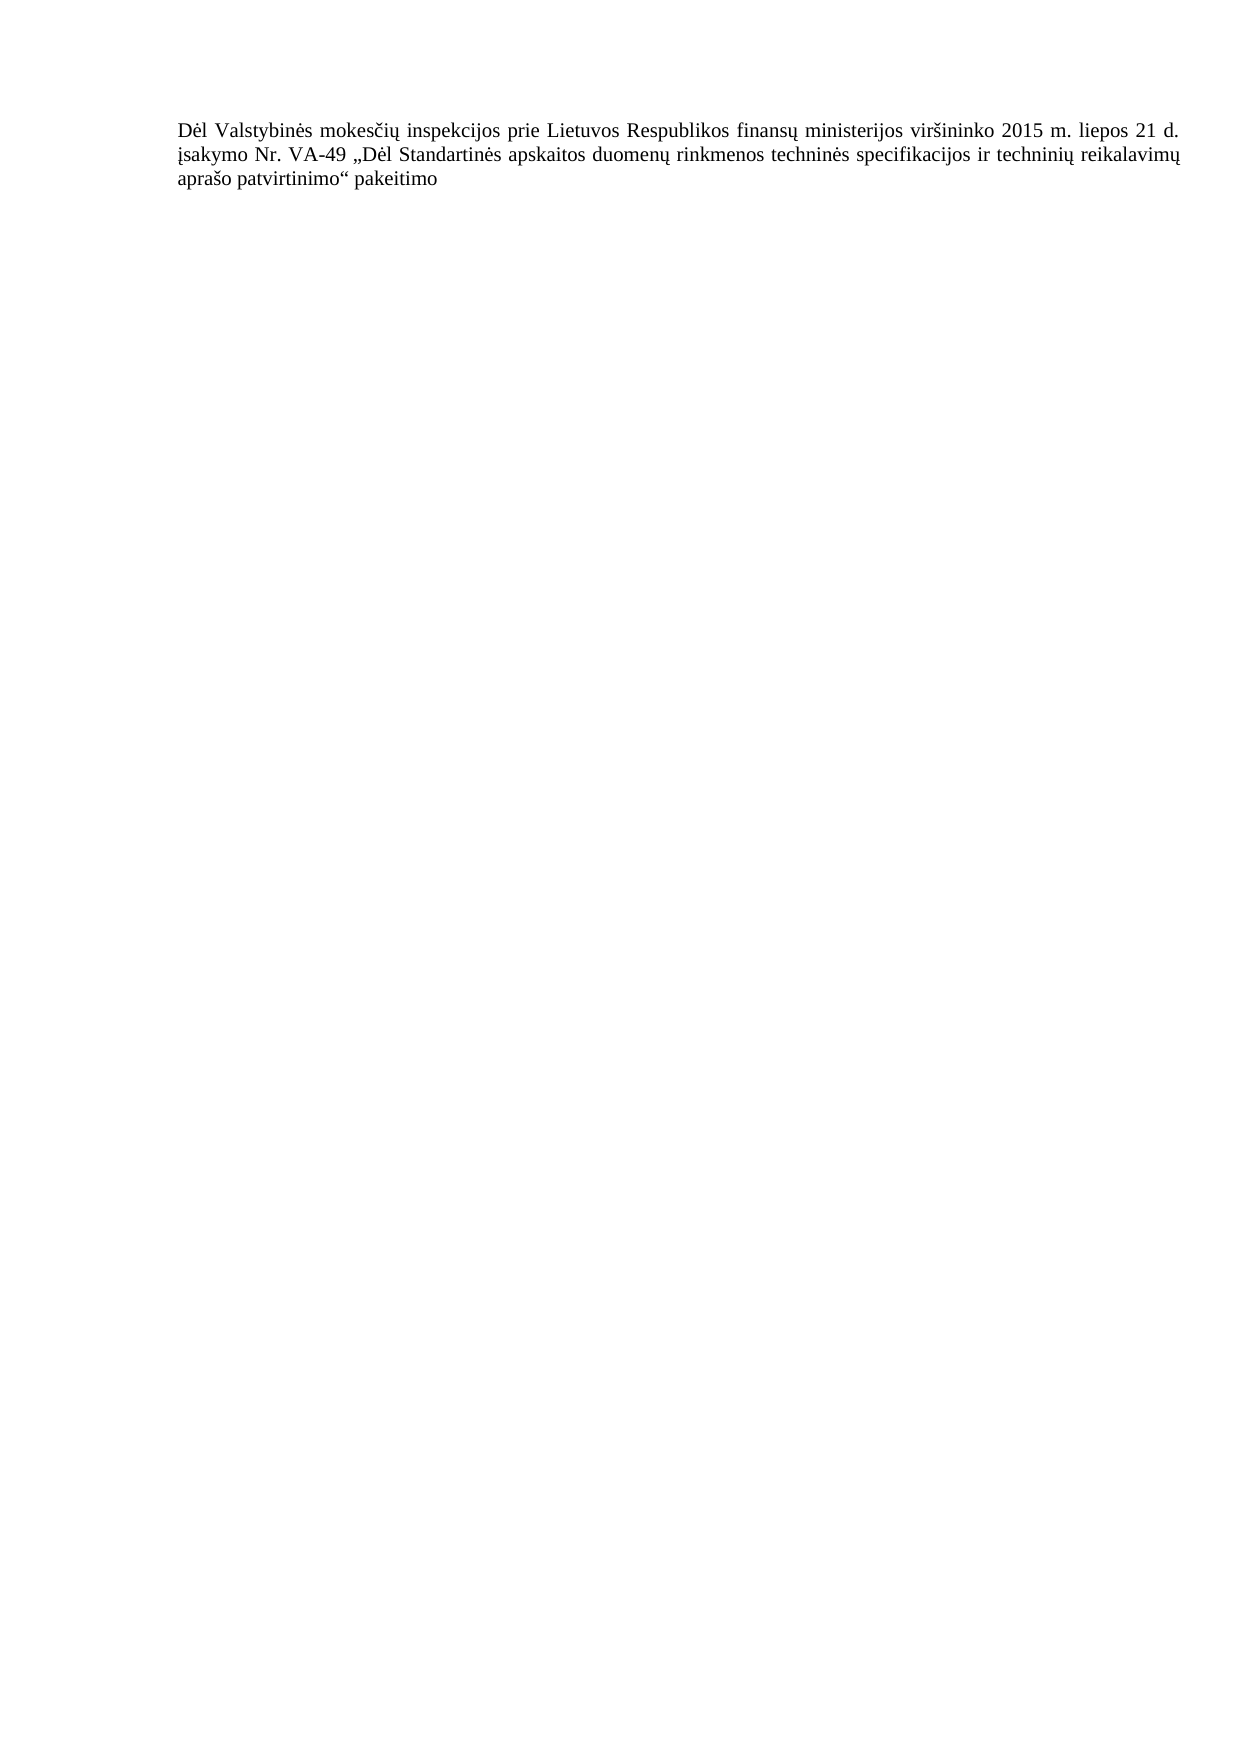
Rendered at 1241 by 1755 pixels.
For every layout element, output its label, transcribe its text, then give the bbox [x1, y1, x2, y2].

text Dėl Valstybinės mokesčių inspekcijos prie Lietuvos Respublikos finansų ministerijos viršininko 2015 m. liepos 21 d. įsakymo Nr. VA-49 „Dėl Standartinės apskaitos duomenų rinkmenos techninės specifikacijos ir techninių reikalavimų aprašo patvirtinimo“ pakeitimo [177, 118, 1181, 190]
